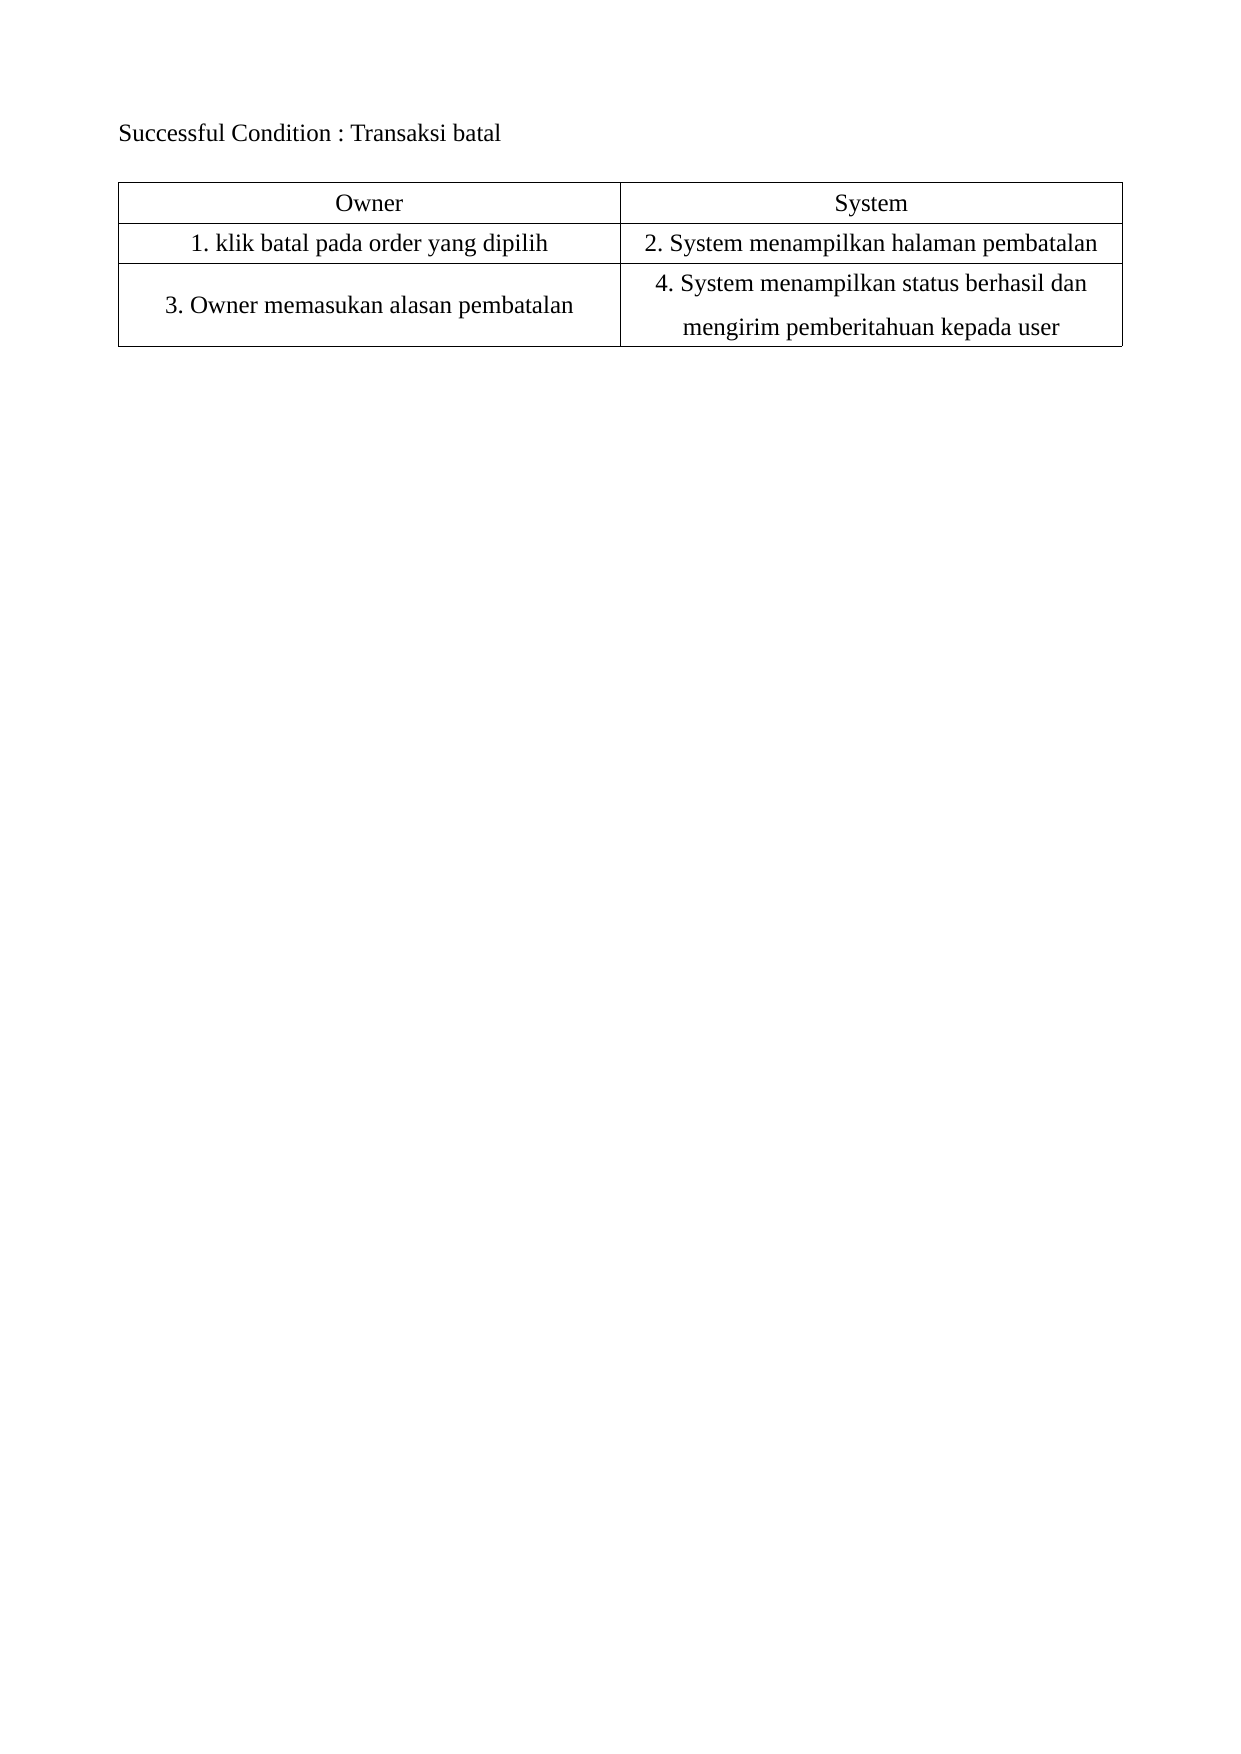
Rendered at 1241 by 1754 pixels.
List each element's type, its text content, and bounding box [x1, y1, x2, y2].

table_cell 2. System menampilkan halaman pembatalan [621, 224, 1122, 263]
table_cell 3. Owner memasukan alasan pembatalan [119, 264, 620, 346]
table_header System [621, 183, 1122, 222]
text Successful Condition : Transaksi batal [118, 118, 1122, 147]
table_header Owner [119, 183, 620, 222]
table_cell 1. klik batal pada order yang dipilih [119, 224, 620, 263]
table_cell 4. System menampilkan status berhasil dan mengirim pemberitahuan kepada user [621, 264, 1122, 346]
